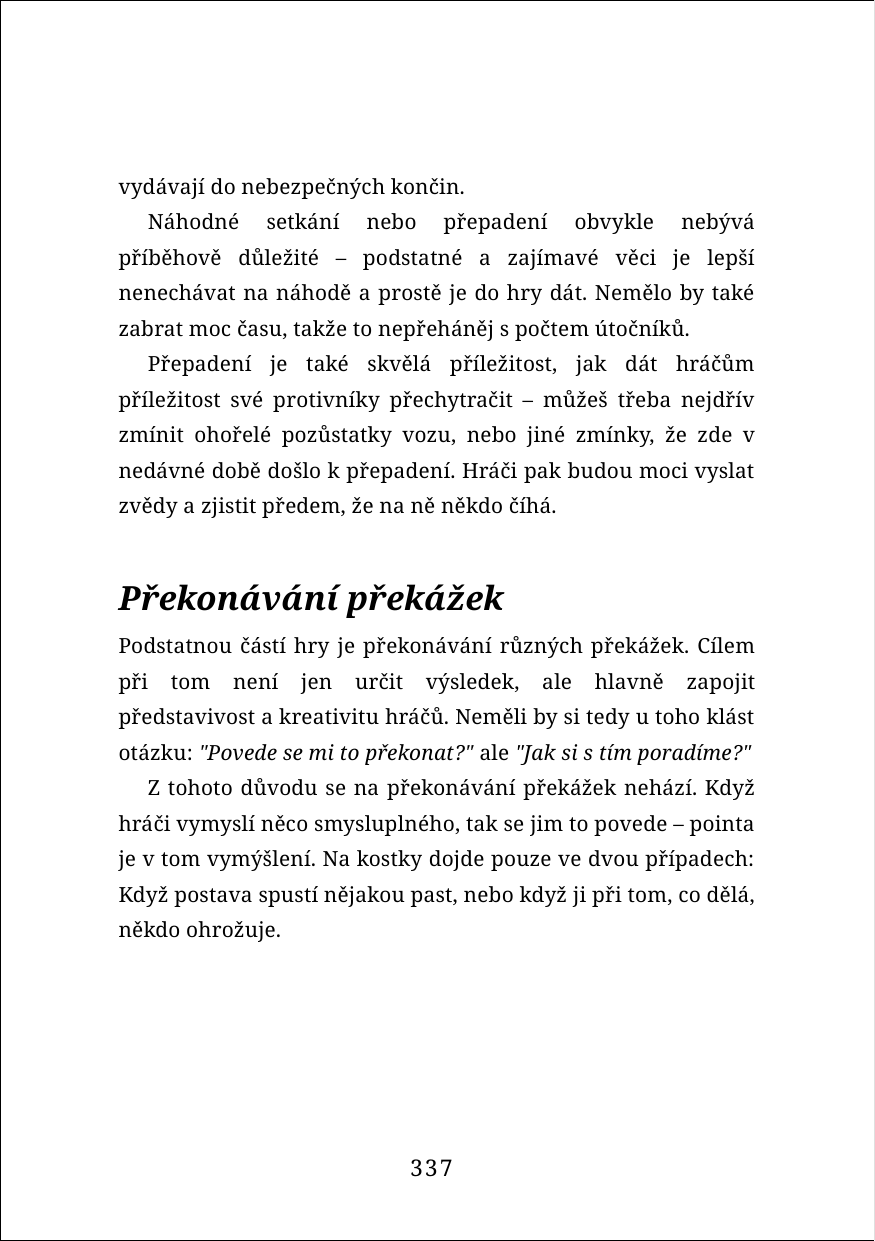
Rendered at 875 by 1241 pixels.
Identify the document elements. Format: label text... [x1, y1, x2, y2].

subtitle Překonávání překážek [118, 574, 756, 620]
text Podstatnou částí hry je překonávání různých překážek. Cílem při tom není jen určit výsledek, ale hlavně zapojit představivost a kreativitu hráčů. Neměli by si tedy u toho klást otázku: "Povede se mi to překonat?" ale "Jak si s tím poradíme?" Z tohoto důvodu se na překonávání překážek nehází. Když hráči vymyslí něco smysluplného, tak se jim to povede – pointa je v tom vymýšlení. Na kostky dojde pouze ve dvou případech: Když postava spustí nějakou past, nebo když ji při tom, co dělá, někdo ohrožuje. [118, 631, 756, 944]
text vydávají do nebezpečných končin. Náhodné setkání nebo přepadení obvykle nebývá příběhově důležité – podstatné a zajímavé věci je lepší nenechávat na náhodě a prostě je do hry dát. Nemělo by také zabrat moc času, takže to nepřeháněj s počtem útočníků. Přepadení je také skvělá příležitost, jak dát hráčům příležitost své protivníky přechytračit – můžeš třeba nejdřív zmínit ohořelé pozůstatky vozu, nebo jiné zmínky, že zde v nedávné době došlo k přepadení. Hráči pak budou moci vyslat zvědy a zjistit předem, že na ně někdo číhá. [118, 172, 756, 520]
